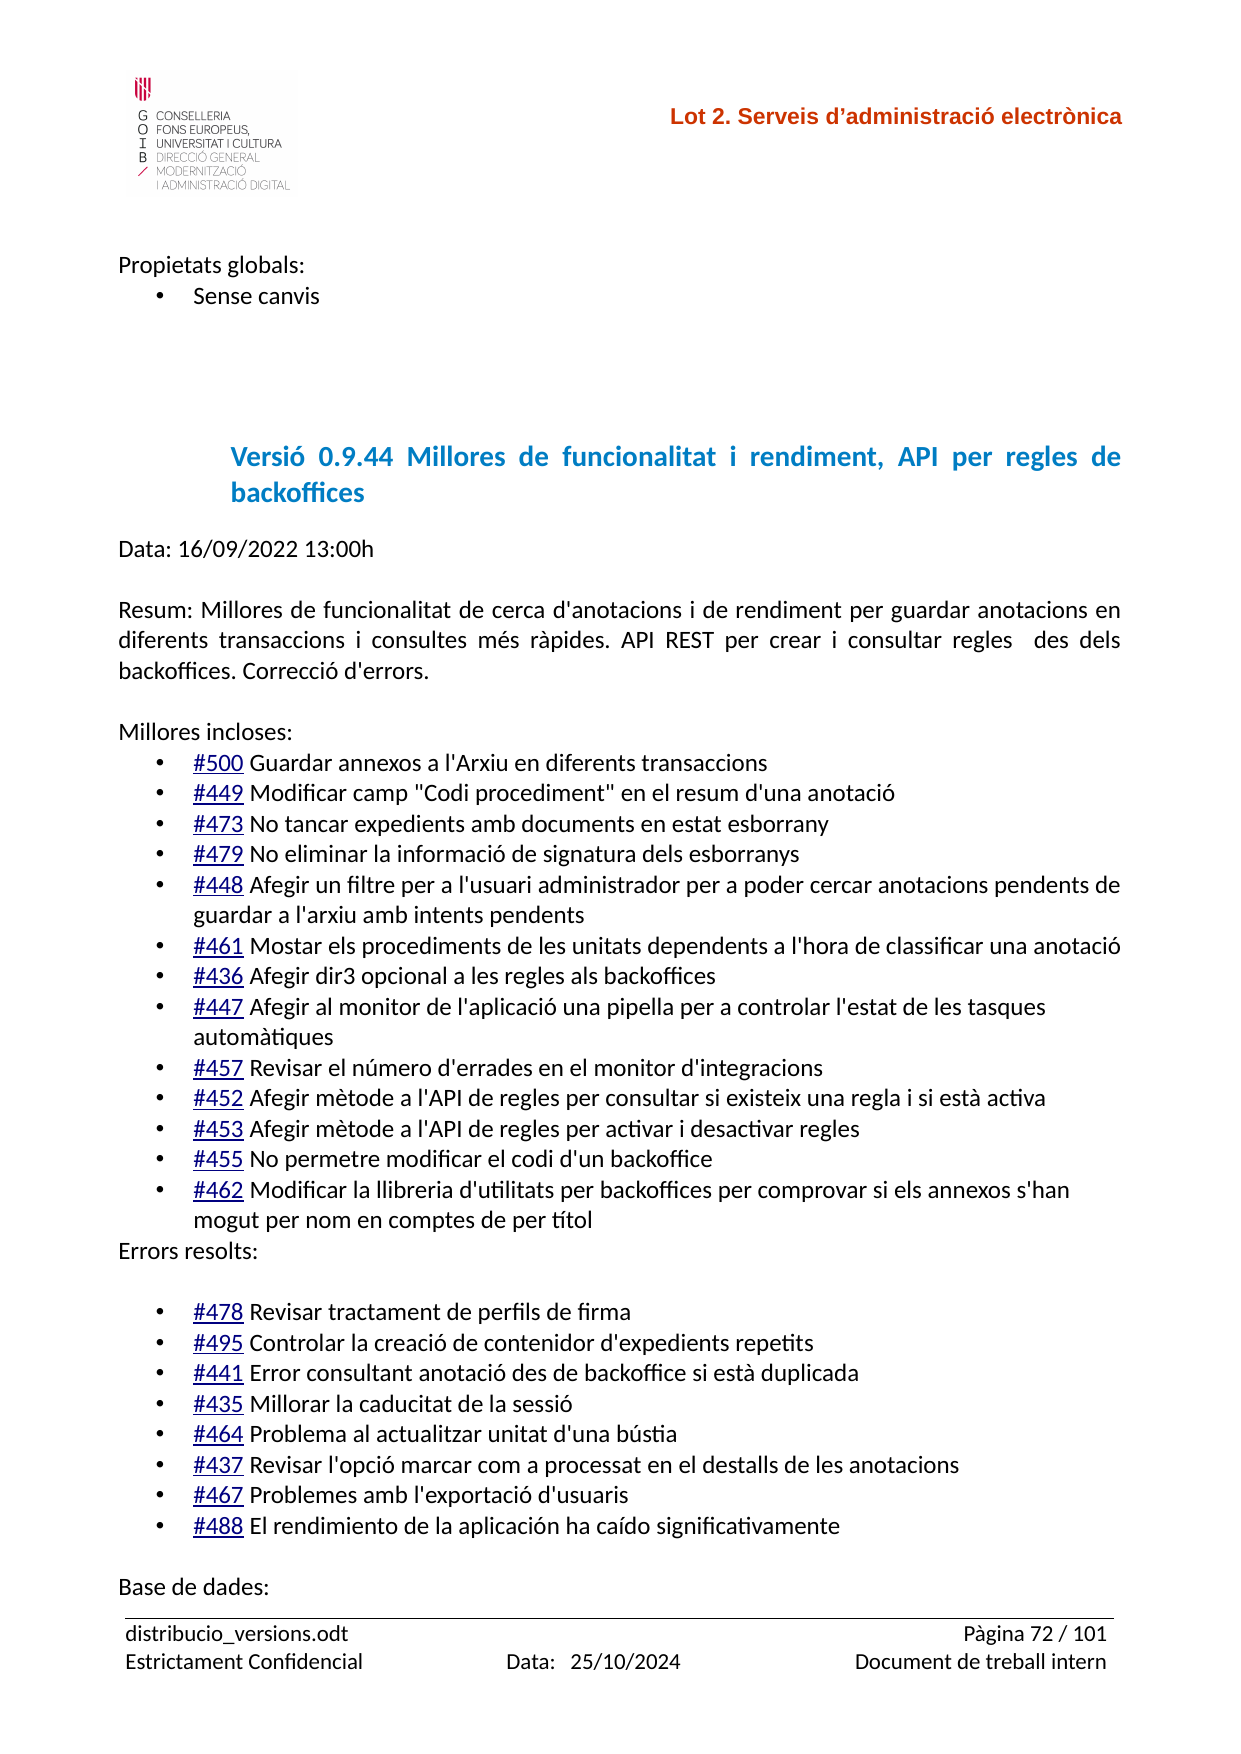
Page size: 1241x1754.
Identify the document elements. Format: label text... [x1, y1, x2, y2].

list #441 Error consultant anotació des de backoffice si està duplicada [156, 1357, 1122, 1388]
list #500 Guardar annexos a l'Arxiu en diferents transaccions [156, 747, 1122, 777]
list #452 Afegir mètode a l'API de regles per consultar si existeix una regla i si està activa [156, 1082, 1122, 1113]
list #479 No eliminar la informació de signatura dels esborranys [156, 838, 1122, 869]
subtitle Versió 0.9.44 Millores de funcionalitat i rendiment, API per regles de backoffices [153, 438, 1122, 509]
text Errors resolts: [118, 1235, 1122, 1266]
list #467 Problemes amb l'exportació d'usuaris [156, 1479, 1122, 1510]
text Millores incloses: [118, 716, 1122, 747]
text Resum: Millores de funcionalitat de cerca d'anotacions i de rendiment per guardar anotacions en diferents transaccions i consultes més ràpides. API REST per crear i consultar regles des dels backoffices. Correcció d'errors. [118, 594, 1122, 686]
list #461 Mostar els procediments de les unitats dependents a l'hora de classificar una anotació [156, 930, 1122, 960]
list #495 Controlar la creació de contenidor d'expedients repetits [156, 1327, 1122, 1357]
list #457 Revisar el número d'errades en el monitor d'integracions [156, 1052, 1122, 1082]
list #437 Revisar l'opció marcar com a processat en el destalls de les anotacions [156, 1449, 1122, 1479]
text Base de dades: [118, 1571, 1122, 1601]
list #478 Revisar tractament de perfils de firma [156, 1296, 1122, 1327]
list #449 Modificar camp "Codi procediment" en el resum d'una anotació [156, 777, 1122, 808]
list #455 No permetre modificar el codi d'un backoffice [156, 1143, 1122, 1174]
list #453 Afegir mètode a l'API de regles per activar i desactivar regles [156, 1113, 1122, 1143]
list #464 Problema al actualitzar unitat d'una bústia [156, 1418, 1122, 1449]
text Propietats globals: [118, 250, 1122, 280]
list Sense canvis [156, 280, 1122, 311]
picture [126, 70, 299, 197]
text Data: 16/09/2022 13:00h [118, 533, 1122, 564]
list #488 El rendimiento de la aplicación ha caído significativamente [156, 1510, 1122, 1540]
list #448 Afegir un filtre per a l'usuari administrador per a poder cercar anotacions pendents de guardar a l'arxiu amb intents pendents [156, 869, 1122, 930]
list #473 No tancar expedients amb documents en estat esborrany [156, 808, 1122, 838]
list #447 Afegir al monitor de l'aplicació una pipella per a controlar l'estat de les tasques automàtiques [156, 991, 1122, 1052]
list #436 Afegir dir3 opcional a les regles als backoffices [156, 960, 1122, 991]
list #462 Modificar la llibreria d'utilitats per backoffices per comprovar si els annexos s'han mogut per nom en comptes de per títol [156, 1174, 1122, 1235]
list #435 Millorar la caducitat de la sessió [156, 1388, 1122, 1418]
